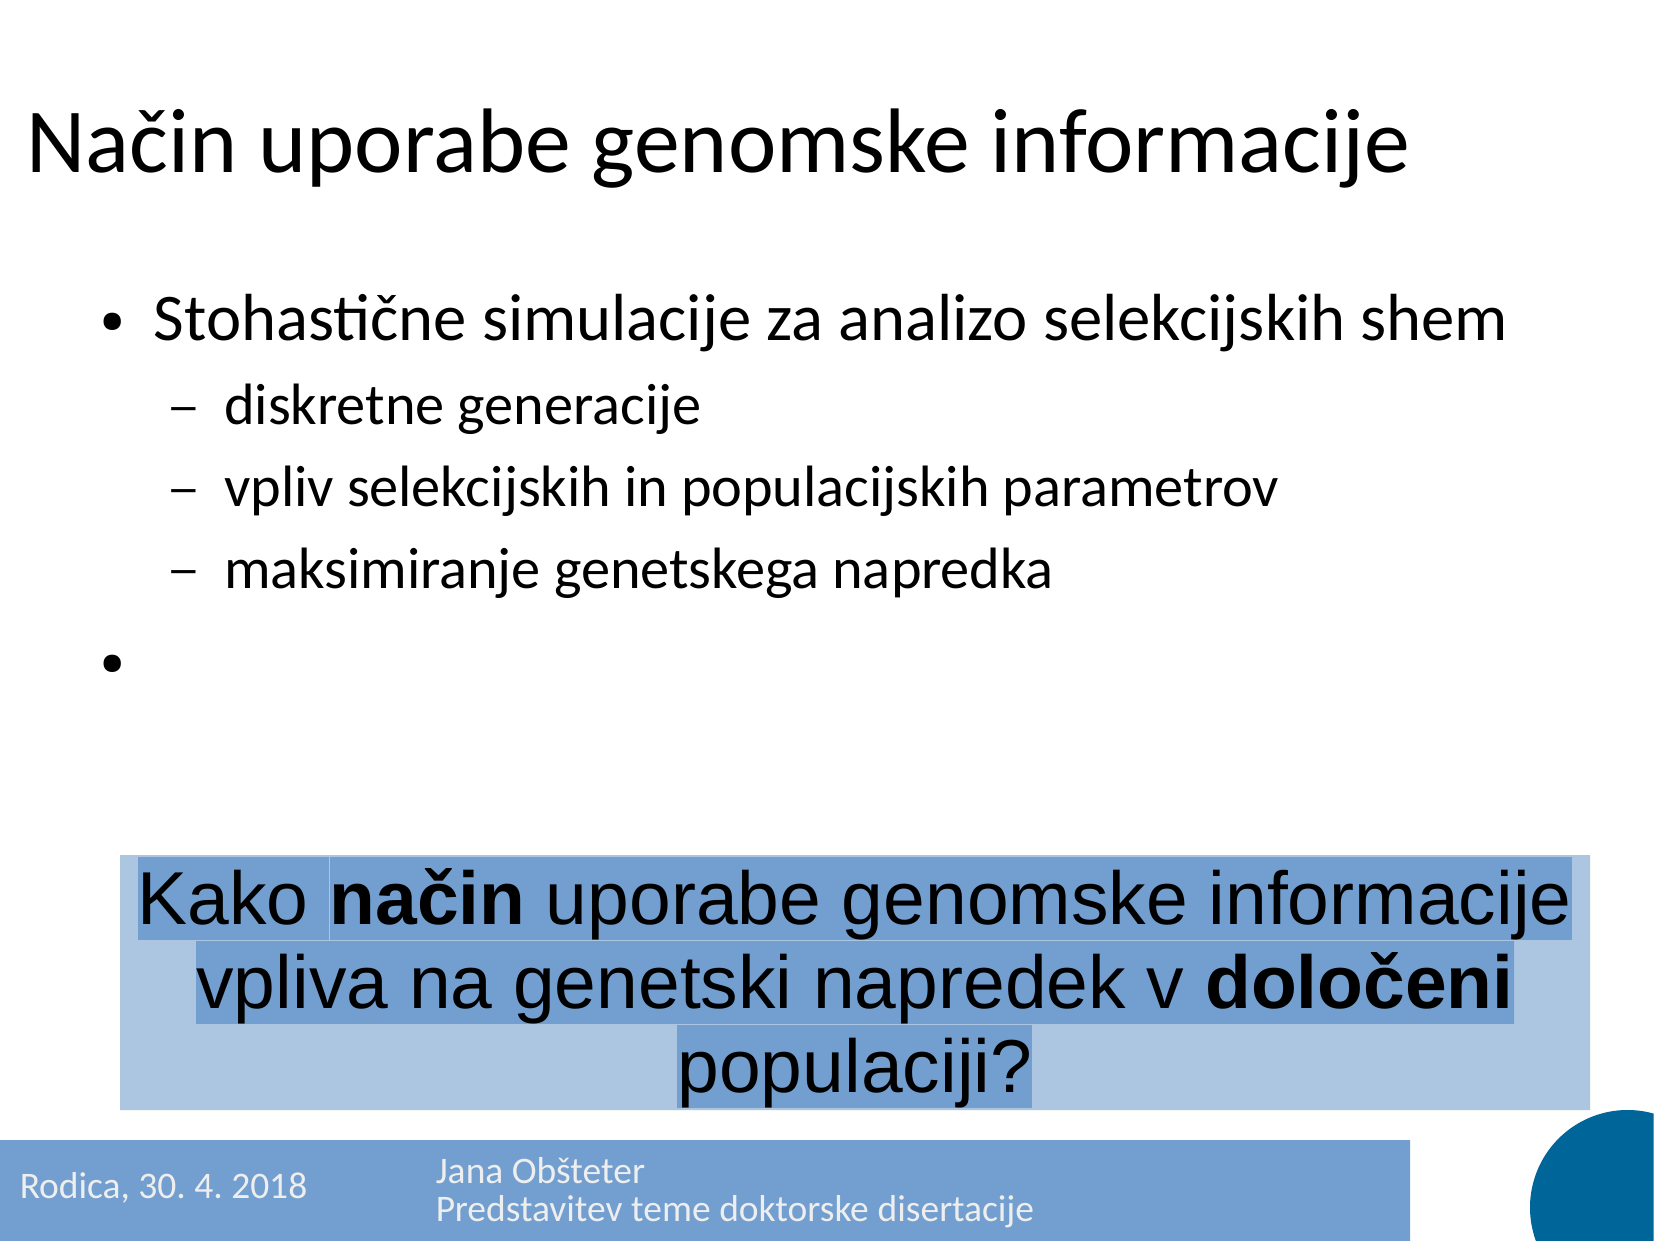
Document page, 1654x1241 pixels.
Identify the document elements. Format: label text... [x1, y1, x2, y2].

text_box Kako način uporabe genomske informacije vpliva na genetski napredek v določeni populaciji? [105, 849, 1606, 1201]
title Način uporabe genomske informacije [26, 58, 1561, 242]
list Stohastične simulacije za analizo selekcijskih shem diskretne generacije vpliv selekcijskih in populacijskih parametrov maksimiranje genetskega napredka [82, 290, 1571, 1171]
